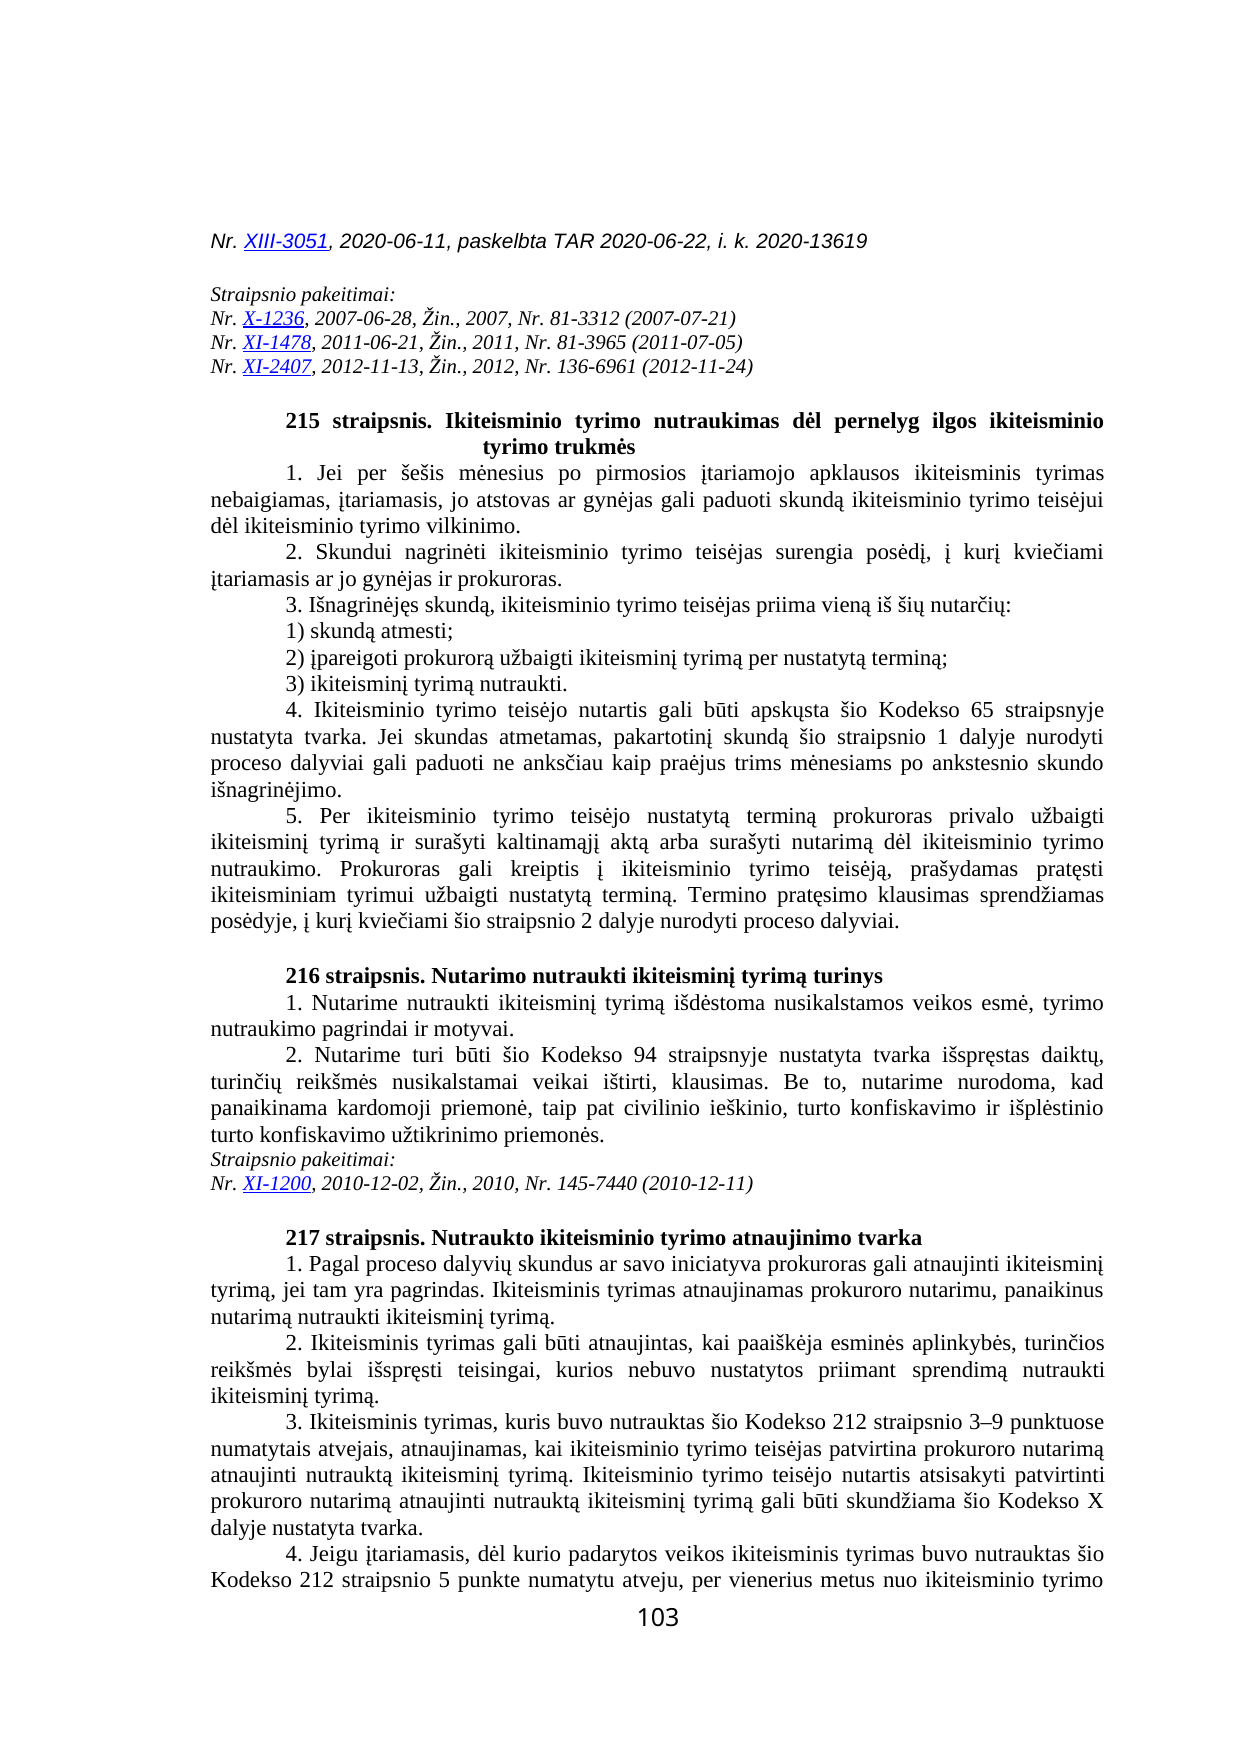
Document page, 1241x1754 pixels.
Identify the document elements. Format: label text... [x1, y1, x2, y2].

text Nr. XIII-3051, 2020-06-11, paskelbta TAR 2020-06-22, i. k. 2020-13619 [210, 229, 1105, 253]
text 1) skundą atmesti; [210, 617, 1105, 644]
text 2) įpareigoti prokurorą užbaigti ikiteisminį tyrimą per nustatytą terminą; [210, 644, 1105, 670]
text Nr. XI-2407, 2012-11-13, Žin., 2012, Nr. 136-6961 (2012-11-24) [210, 354, 1105, 378]
text 1. Nutarime nutraukti ikiteisminį tyrimą išdėstoma nusikalstamos veikos esmė, tyrimo nutraukimo pagrindai ir motyvai. [210, 989, 1105, 1042]
text 3. Išnagrinėjęs skundą, ikiteisminio tyrimo teisėjas priima vieną iš šių nutarčių: [210, 591, 1105, 617]
text Nr. XI-1478, 2011-06-21, Žin., 2011, Nr. 81-3965 (2011-07-05) [210, 330, 1105, 354]
text 3. Ikiteisminis tyrimas, kuris buvo nutrauktas šio Kodekso 212 straipsnio 3–9 punktuose numatytais atvejais, atnaujinamas, kai ikiteisminio tyrimo teisėjas patvirtina prokuroro nutarimą atnaujinti nutrauktą ikiteisminį tyrimą. Ikiteisminio tyrimo teisėjo nutartis atsisakyti patvirtinti prokuroro nutarimą atnaujinti nutrauktą ikiteisminį tyrimą gali būti skundžiama šio Kodekso X dalyje nustatyta tvarka. [210, 1408, 1105, 1540]
text 2. Ikiteisminis tyrimas gali būti atnaujintas, kai paaiškėja esminės aplinkybės, turinčios reikšmės bylai išspręsti teisingai, kurios nebuvo nustatytos priimant sprendimą nutraukti ikiteisminį tyrimą. [210, 1329, 1105, 1408]
text 4. Jeigu įtariamasis, dėl kurio padarytos veikos ikiteisminis tyrimas buvo nutrauktas šio Kodekso 212 straipsnio 5 punkte numatytu atveju, per vienerius metus nuo ikiteisminio tyrimo [210, 1540, 1105, 1593]
text 3) ikiteisminį tyrimą nutraukti. [210, 670, 1105, 697]
text 2. Nutarime turi būti šio Kodekso 94 straipsnyje nustatyta tvarka išspręstas daiktų, turinčių reikšmės nusikalstamai veikai ištirti, klausimas. Be to, nutarime nurodoma, kad panaikinama kardomoji priemonė, taip pat civilinio ieškinio, turto konfiskavimo ir išplėstinio turto konfiskavimo užtikrinimo priemonės. [210, 1042, 1105, 1147]
text 5. Per ikiteisminio tyrimo teisėjo nustatytą terminą prokuroras privalo užbaigti ikiteisminį tyrimą ir surašyti kaltinamąjį aktą arba surašyti nutarimą dėl ikiteisminio tyrimo nutraukimo. Prokuroras gali kreiptis į ikiteisminio tyrimo teisėją, prašydamas pratęsti ikiteisminiam tyrimui užbaigti nustatytą terminą. Termino pratęsimo klausimas sprendžiamas posėdyje, į kurį kviečiami šio straipsnio 2 dalyje nurodyti proceso dalyviai. [210, 802, 1105, 934]
text 1. Jei per šešis mėnesius po pirmosios įtariamojo apklausos ikiteisminis tyrimas nebaigiamas, įtariamasis, jo atstovas ar gynėjas gali paduoti skundą ikiteisminio tyrimo teisėjui dėl ikiteisminio tyrimo vilkinimo. [210, 459, 1105, 538]
text Straipsnio pakeitimai: [210, 282, 1105, 306]
text Nr. XI-1200, 2010-12-02, Žin., 2010, Nr. 145-7440 (2010-12-11) [210, 1171, 1105, 1195]
text 216 straipsnis. Nutarimo nutraukti ikiteisminį tyrimą turinys [210, 962, 1105, 989]
text 217 straipsnis. Nutraukto ikiteisminio tyrimo atnaujinimo tvarka [210, 1224, 1105, 1250]
text 2. Skundui nagrinėti ikiteisminio tyrimo teisėjas surengia posėdį, į kurį kviečiami įtariamasis ar jo gynėjas ir prokuroras. [210, 538, 1105, 591]
text Straipsnio pakeitimai: [210, 1147, 1105, 1171]
text Nr. X-1236, 2007-06-28, Žin., 2007, Nr. 81-3312 (2007-07-21) [210, 306, 1105, 330]
text 4. Ikiteisminio tyrimo teisėjo nutartis gali būti apskųsta šio Kodekso 65 straipsnyje nustatyta tvarka. Jei skundas atmetamas, pakartotinį skundą šio straipsnio 1 dalyje nurodyti proceso dalyviai gali paduoti ne anksčiau kaip praėjus trims mėnesiams po ankstesnio skundo išnagrinėjimo. [210, 697, 1105, 802]
text 215 straipsnis. Ikiteisminio tyrimo nutraukimas dėl pernelyg ilgos ikiteisminio tyrimo trukmės [285, 407, 1105, 459]
text 1. Pagal proceso dalyvių skundus ar savo iniciatyva prokuroras gali atnaujinti ikiteisminį tyrimą, jei tam yra pagrindas. Ikiteisminis tyrimas atnaujinamas prokuroro nutarimu, panaikinus nutarimą nutraukti ikiteisminį tyrimą. [210, 1250, 1105, 1329]
